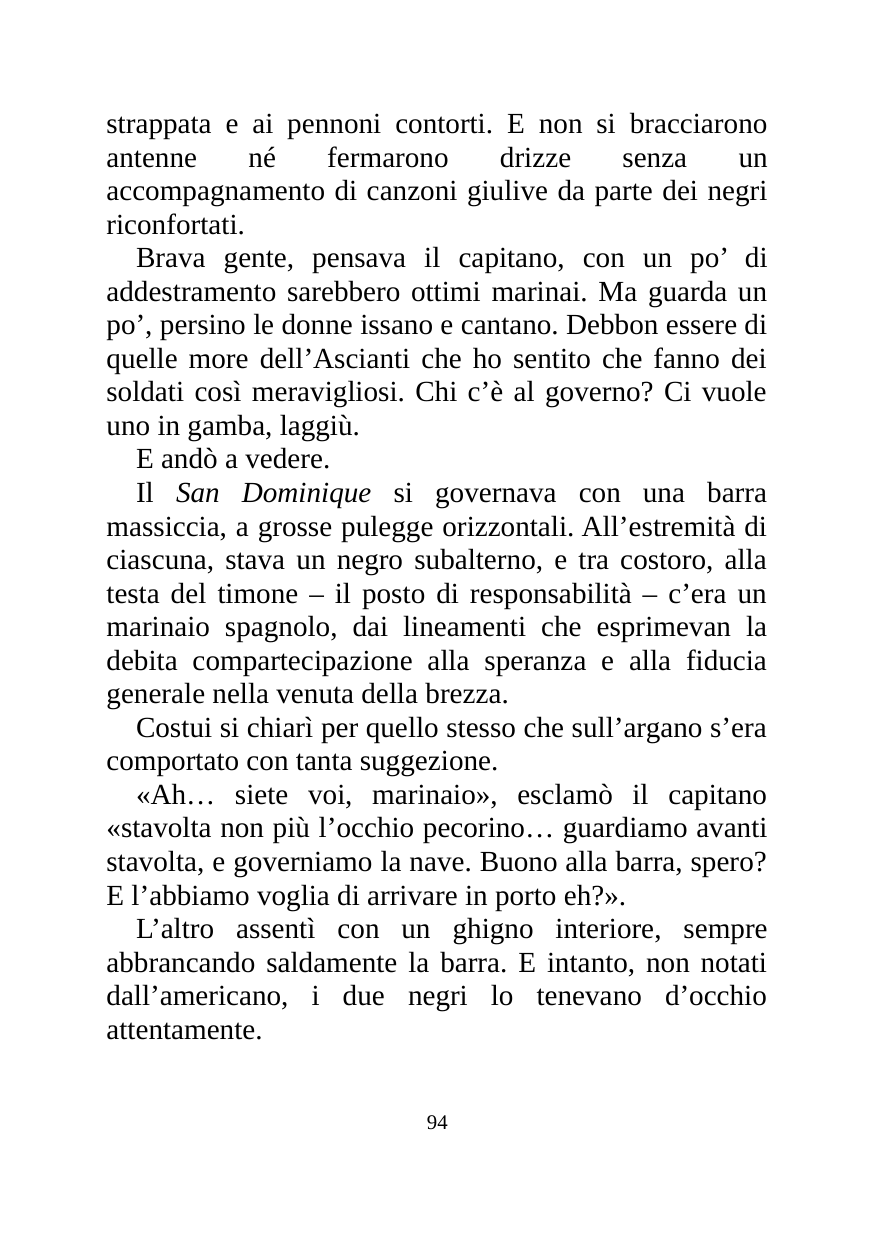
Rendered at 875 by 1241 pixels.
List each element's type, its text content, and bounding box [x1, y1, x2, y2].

text Brava gente, pensava il capitano, con un po’ di addestramento sarebbero ottimi marinai. Ma guarda un po’, persino le donne issano e cantano. Debbon essere di quelle more dell’Ascianti che ho sentito che fanno dei soldati così meravigliosi. Chi c’è al governo? Ci vuole uno in gamba, laggiù. [106, 240, 768, 442]
text E andò a vedere. [106, 442, 768, 475]
text L’altro assentì con un ghigno interiore, sempre abbrancando saldamente la barra. E intanto, non notati dall’americano, i due negri lo tenevano d’occhio attentamente. [106, 911, 768, 1045]
text strappata e ai pennoni contorti. E non si bracciarono antenne né fermarono drizze senza un accompagnamento di canzoni giulive da parte dei negri riconfortati. [106, 106, 768, 240]
text Costui si chiarì per quello stesso che sull’argano s’era comportato con tanta suggezione. [106, 710, 768, 777]
text Il San Dominique si governava con una barra massiccia, a grosse pulegge orizzontali. All’estremità di ciascuna, stava un negro subalterno, e tra costoro, alla testa del timone – il posto di responsabilità – c’era un marinaio spagnolo, dai lineamenti che esprimevan la debita compartecipazione alla speranza e alla fiducia generale nella venuta della brezza. [106, 475, 768, 710]
text «Ah… siete voi, marinaio», esclamò il capitano «stavolta non più l’occhio pecorino… guardiamo avanti stavolta, e governiamo la nave. Buono alla barra, spero? E l’abbiamo voglia di arrivare in porto eh?». [106, 777, 768, 911]
